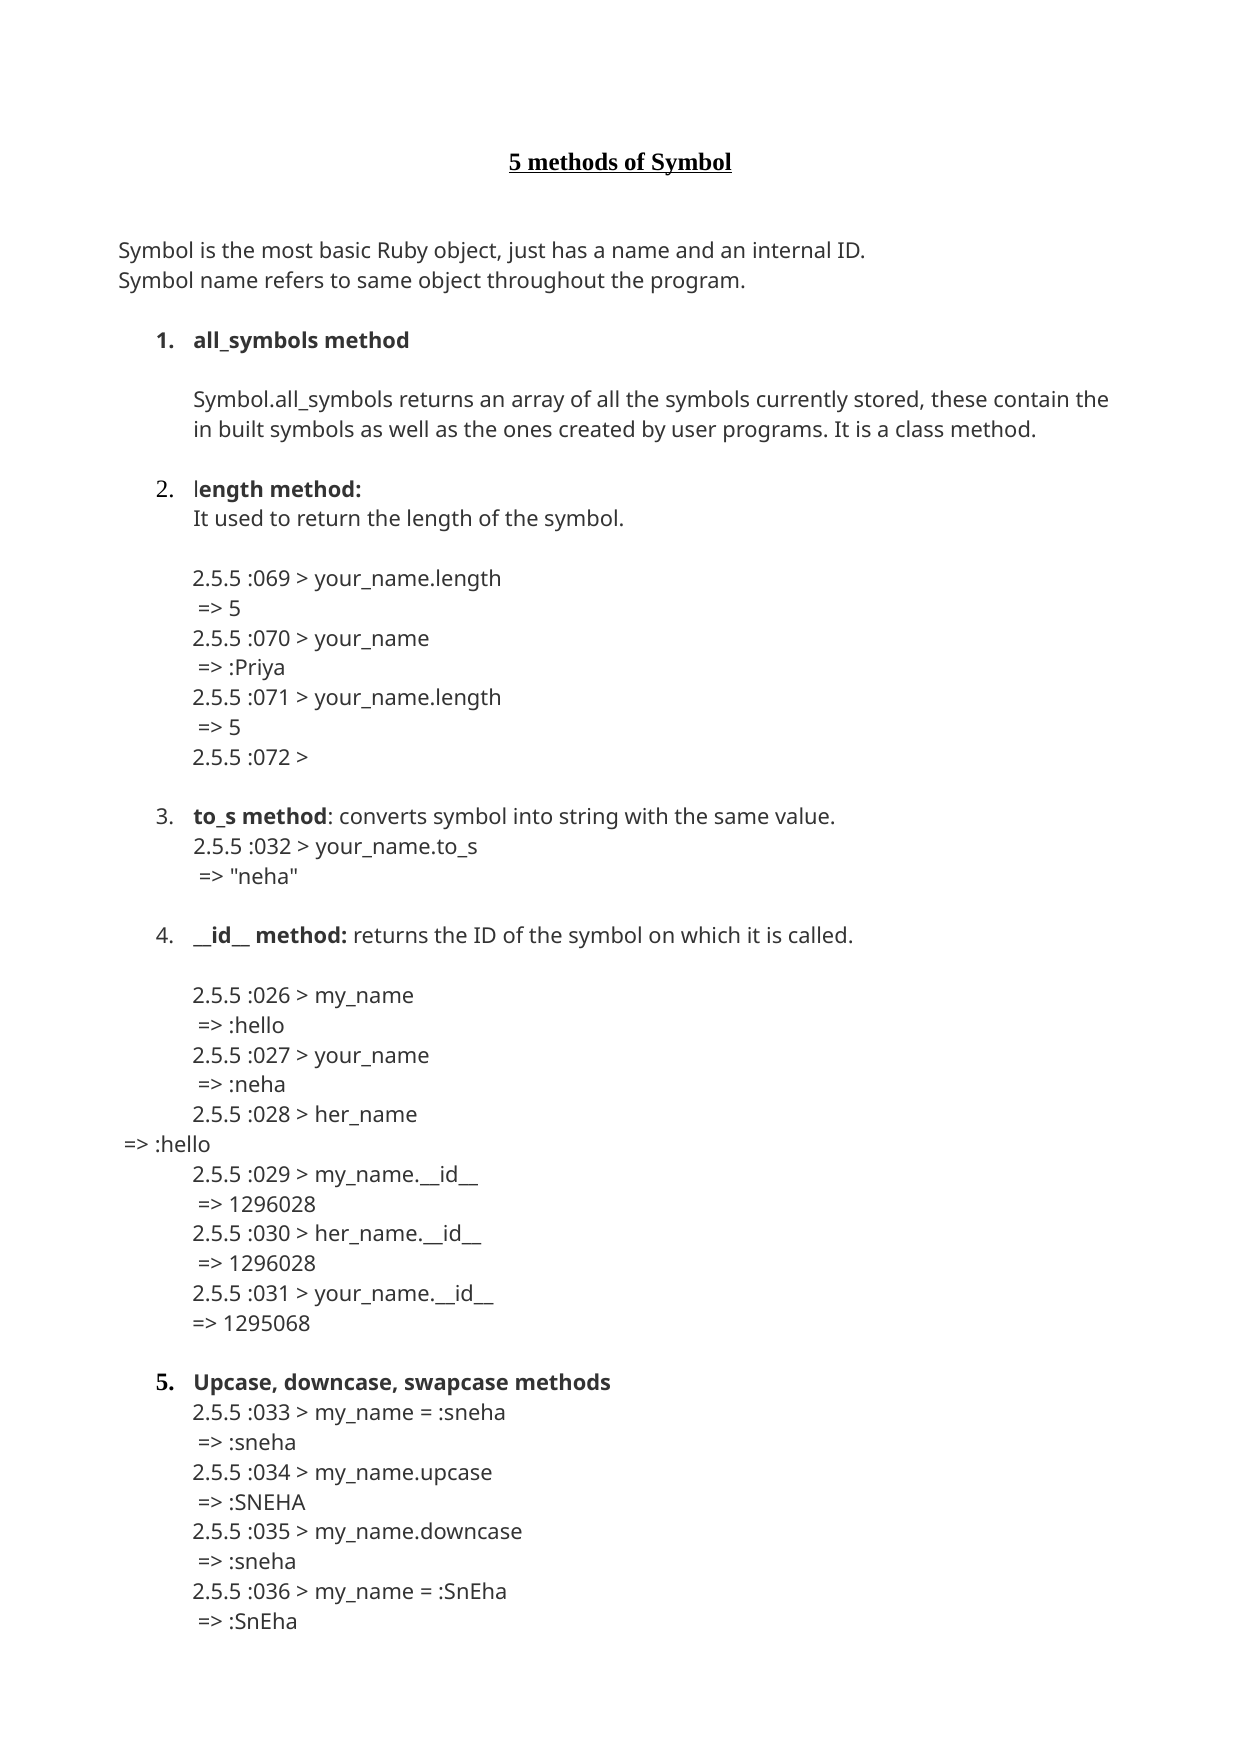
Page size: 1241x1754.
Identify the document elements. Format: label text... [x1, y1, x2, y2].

text => :neha [192, 1069, 1122, 1099]
text 2.5.5 :070 > your_name [192, 622, 1122, 652]
text => 5 [192, 593, 1122, 622]
text 2.5.5 :069 > your_name.length [192, 563, 1122, 593]
list => "neha" [156, 861, 1122, 891]
text 2.5.5 :033 > my_name = :sneha [118, 1397, 1122, 1427]
text => :hello [192, 1010, 1122, 1039]
text => :sneha [192, 1546, 1122, 1576]
text 2.5.5 :031 > your_name.__id__ [192, 1278, 1122, 1308]
text => :SNEHA [192, 1486, 1122, 1516]
text 2.5.5 :029 > my_name.__id__ [192, 1159, 1122, 1188]
text 2.5.5 :030 > her_name.__id__ [192, 1218, 1122, 1248]
text 2.5.5 :026 > my_name [118, 980, 1122, 1010]
text 2.5.5 :034 > my_name.upcase [192, 1457, 1122, 1486]
text => 1296028 [192, 1248, 1122, 1278]
text 2.5.5 :072 > [192, 742, 1122, 771]
text 2.5.5 :035 > my_name.downcase [192, 1516, 1122, 1546]
list It used to return the length of the symbol. [156, 503, 1122, 533]
text => 1296028 [192, 1188, 1122, 1218]
text Symbol name refers to same object throughout the program. [118, 265, 1122, 295]
text 5 methods of Symbol [118, 147, 1122, 176]
text => 1295068 [118, 1308, 1122, 1337]
list __id__ method: returns the ID of the symbol on which it is called. [156, 920, 1122, 950]
list length method: [156, 473, 1122, 503]
list to_s method: converts symbol into string with the same value. [156, 801, 1122, 831]
text 2.5.5 :071 > your_name.length [192, 682, 1122, 712]
text => 5 [192, 712, 1122, 742]
text => :sneha [192, 1427, 1122, 1457]
list 2.5.5 :032 > your_name.to_s [156, 831, 1122, 861]
text => :hello [118, 1129, 1122, 1159]
list Upcase, downcase, swapcase methods [156, 1367, 1122, 1397]
list Symbol.all_symbols returns an array of all the symbols currently stored, these contain the in built symbols as well as the ones created by user programs. It is a class method. [156, 384, 1122, 444]
list all_symbols method [156, 324, 1122, 354]
text 2.5.5 :027 > your_name [192, 1039, 1122, 1069]
text 2.5.5 :028 > her_name [192, 1099, 1122, 1129]
text => :SnEha [192, 1606, 1122, 1635]
text => :Priya [192, 652, 1122, 682]
text 2.5.5 :036 > my_name = :SnEha [192, 1576, 1122, 1606]
text Symbol is the most basic Ruby object, just has a name and an internal ID. [118, 235, 1122, 265]
